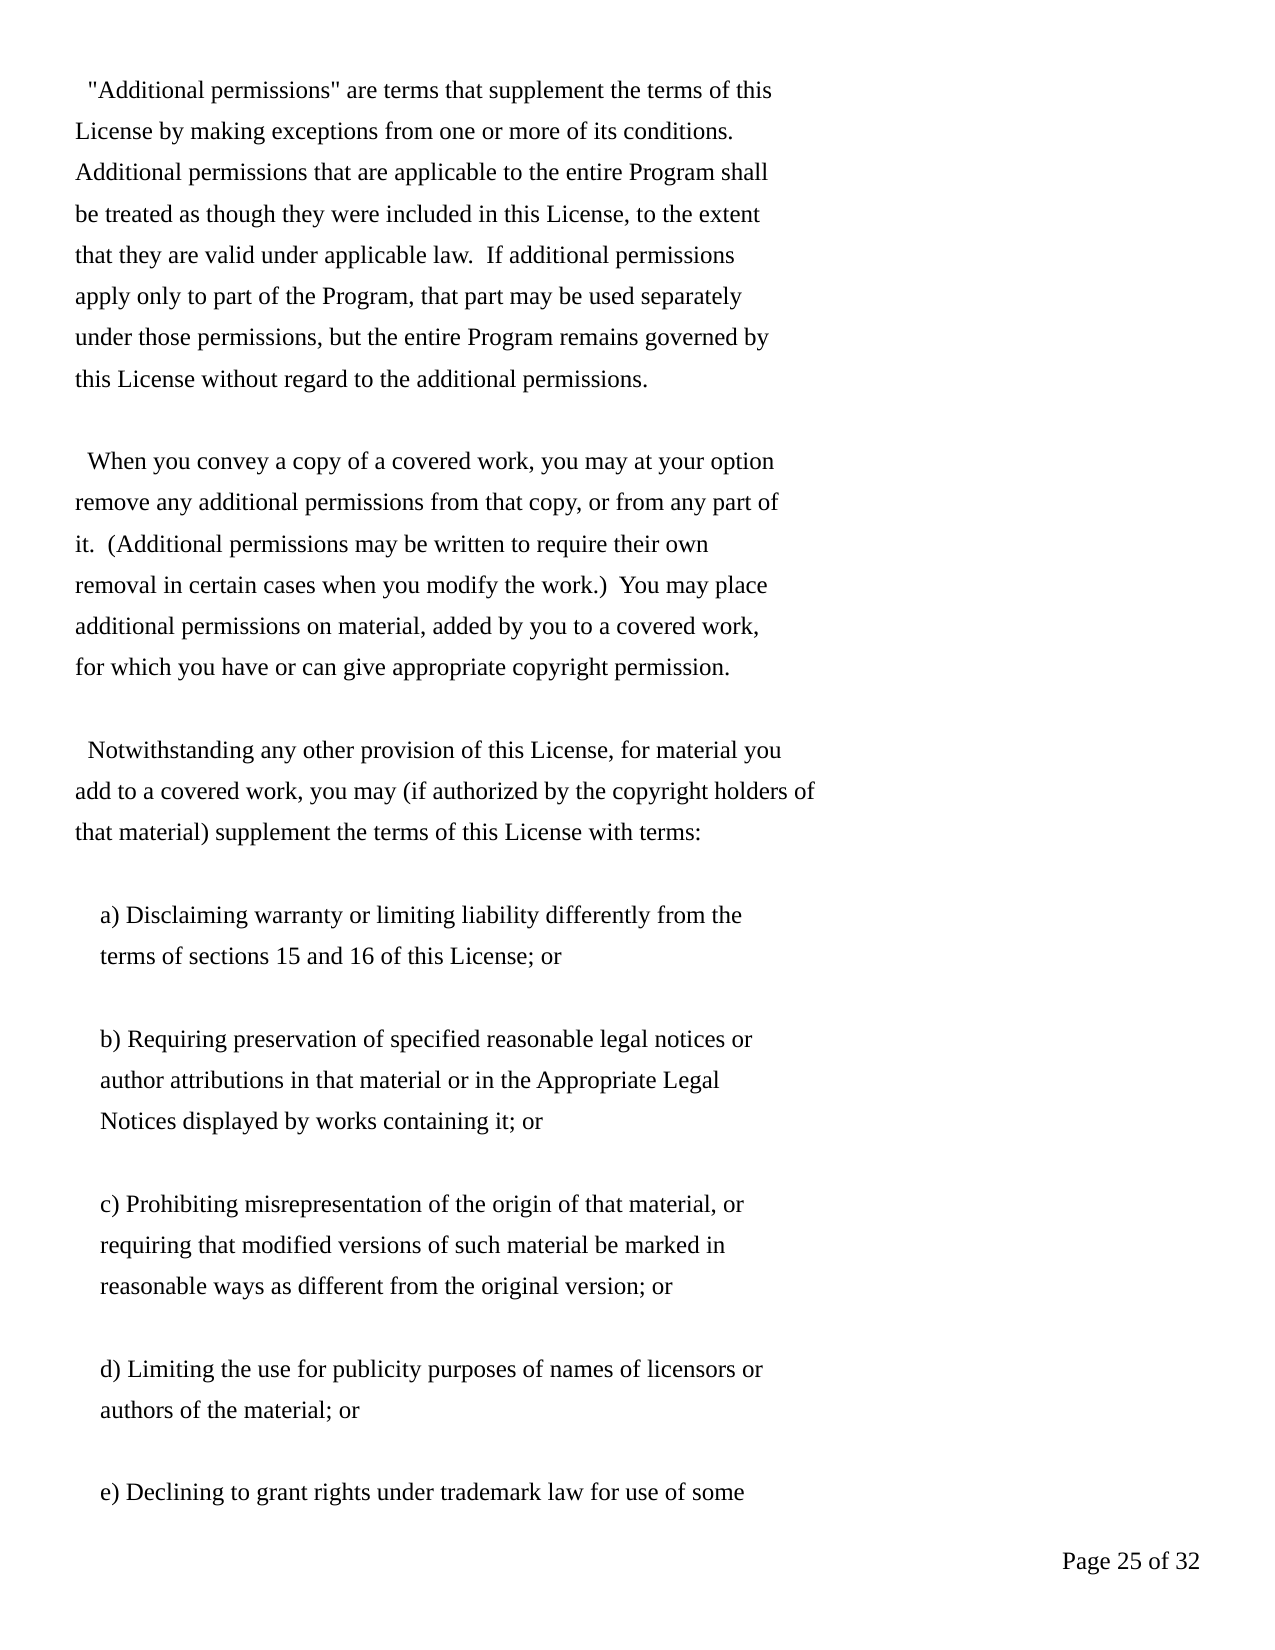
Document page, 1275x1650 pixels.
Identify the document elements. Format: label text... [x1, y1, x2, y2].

text Notwithstanding any other provision of this License, for material you [75, 735, 1200, 764]
text remove any additional permissions from that copy, or from any part of [75, 487, 1200, 516]
text that material) supplement the terms of this License with terms: [75, 817, 1200, 846]
text this License without regard to the additional permissions. [75, 364, 1200, 392]
text under those permissions, but the entire Program remains governed by [75, 322, 1200, 351]
text b) Requiring preservation of specified reasonable legal notices or [75, 1024, 1200, 1052]
text additional permissions on material, added by you to a covered work, [75, 611, 1200, 640]
text author attributions in that material or in the Appropriate Legal [75, 1065, 1200, 1094]
text terms of sections 15 and 16 of this License; or [75, 941, 1200, 970]
text Notices displayed by works containing it; or [75, 1106, 1200, 1135]
text add to a covered work, you may (if authorized by the copyright holders of [75, 776, 1200, 805]
text When you convey a copy of a covered work, you may at your option [75, 446, 1200, 475]
text be treated as though they were included in this License, to the extent [75, 199, 1200, 227]
text reasonable ways as different from the original version; or [75, 1271, 1200, 1300]
text Additional permissions that are applicable to the entire Program shall [75, 157, 1200, 186]
text removal in certain cases when you modify the work.) You may place [75, 570, 1200, 599]
text for which you have or can give appropriate copyright permission. [75, 652, 1200, 681]
text authors of the material; or [75, 1395, 1200, 1424]
text that they are valid under applicable law. If additional permissions [75, 240, 1200, 269]
text requiring that modified versions of such material be marked in [75, 1230, 1200, 1259]
text "Additional permissions" are terms that supplement the terms of this [75, 75, 1200, 104]
text d) Limiting the use for publicity purposes of names of licensors or [75, 1354, 1200, 1382]
text it. (Additional permissions may be written to require their own [75, 529, 1200, 557]
text e) Declining to grant rights under trademark law for use of some [75, 1477, 1200, 1506]
text a) Disclaiming warranty or limiting liability differently from the [75, 900, 1200, 929]
text c) Prohibiting misrepresentation of the origin of that material, or [75, 1189, 1200, 1217]
text apply only to part of the Program, that part may be used separately [75, 281, 1200, 310]
text License by making exceptions from one or more of its conditions. [75, 116, 1200, 145]
